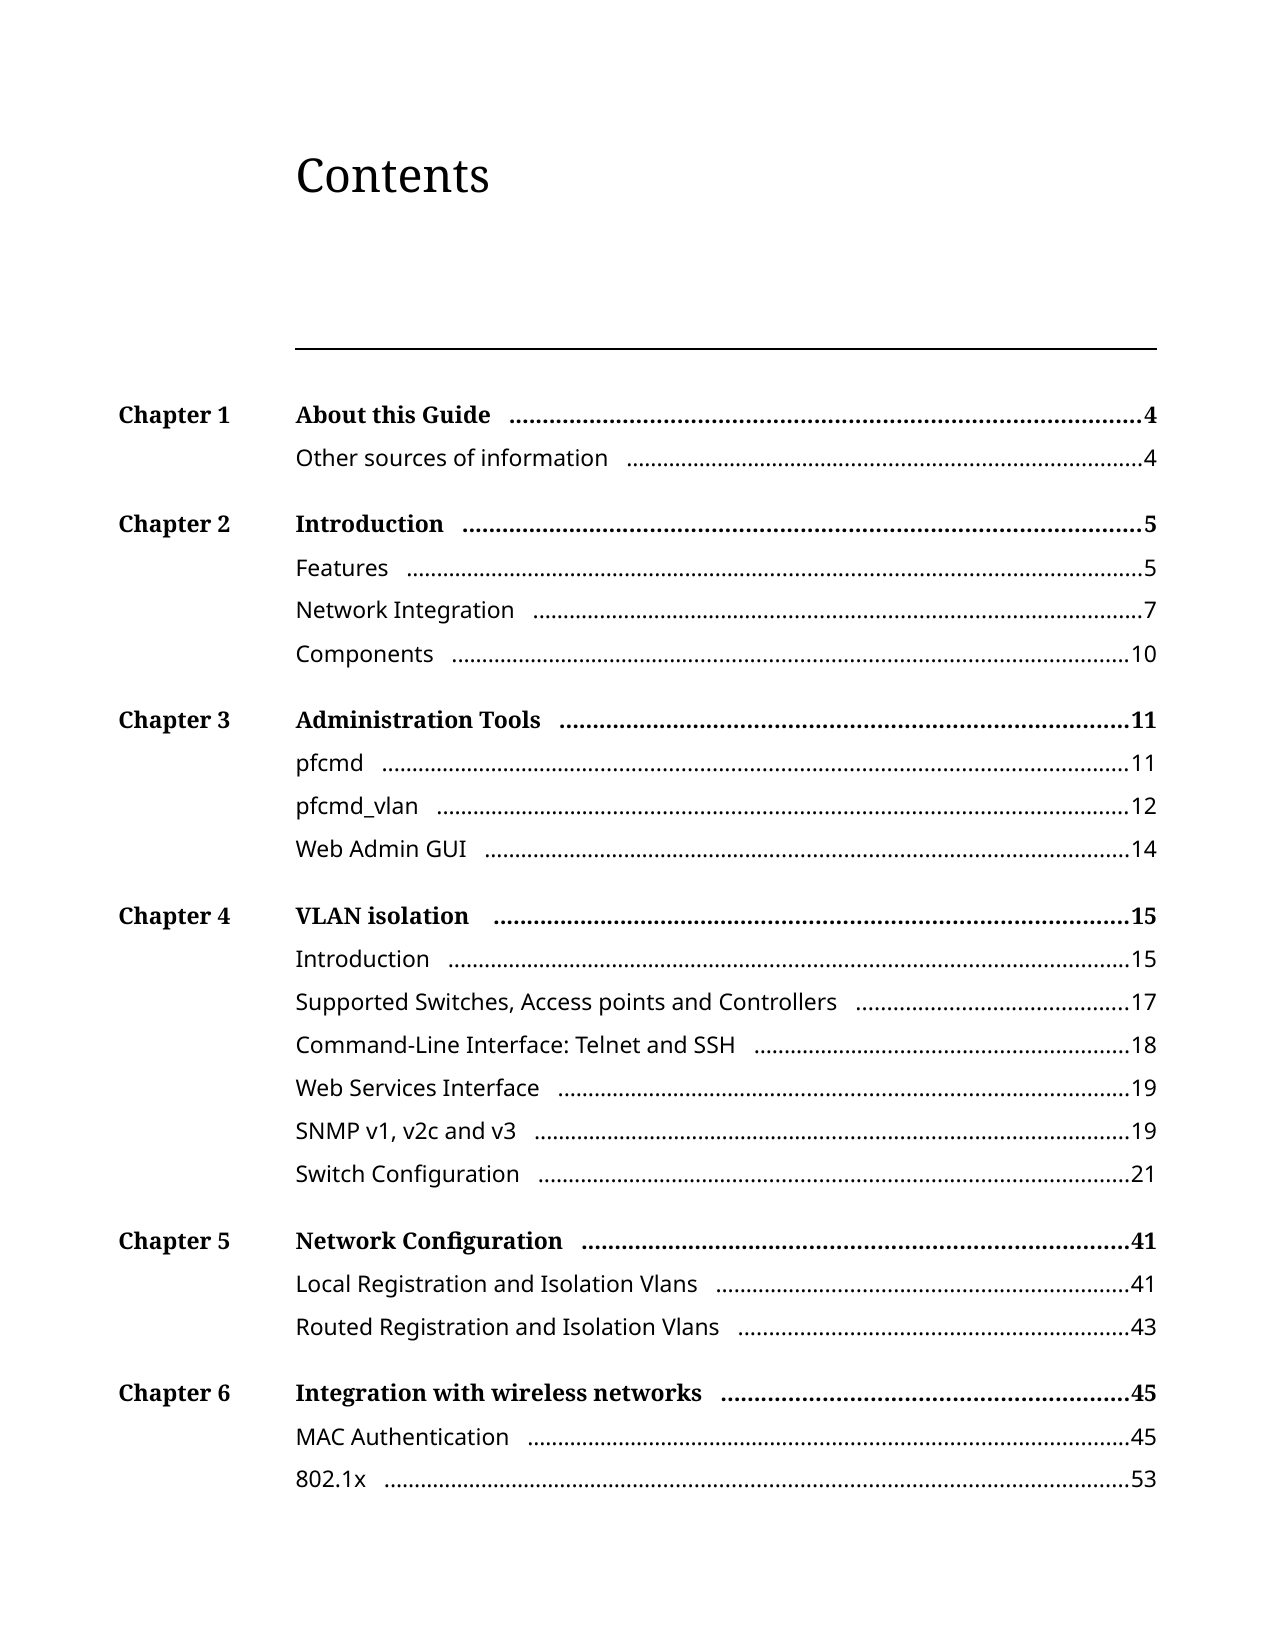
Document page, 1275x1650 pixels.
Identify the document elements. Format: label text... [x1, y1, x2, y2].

text Command-Line Interface: Telnet and SSH 18 [295, 1029, 1157, 1060]
text 802.1x 53 [295, 1463, 1157, 1495]
text Features 5 [295, 551, 1157, 583]
text pfcmd_vlan 12 [295, 790, 1157, 821]
text Switch Configuration 21 [295, 1158, 1157, 1189]
text pfcmd 11 [295, 747, 1157, 778]
text Local Registration and Isolation Vlans 41 [295, 1268, 1157, 1299]
text Chapter 6 Integration with wireless networks 45 [118, 1377, 1157, 1409]
text Routed Registration and Isolation Vlans 43 [295, 1311, 1157, 1342]
text Chapter 3 Administration Tools 11 [118, 704, 1157, 735]
text Chapter 1 About this Guide 4 [118, 399, 1157, 430]
text Web Admin GUI 14 [295, 833, 1157, 864]
text Introduction 15 [295, 943, 1157, 974]
text Network Integration 7 [295, 594, 1157, 626]
text Chapter 2 Introduction 5 [118, 508, 1157, 540]
text MAC Authentication 45 [295, 1420, 1157, 1452]
text Web Services Interface 19 [295, 1072, 1157, 1103]
text Components 10 [295, 637, 1157, 669]
text Chapter 5 Network Configuration 41 [118, 1225, 1157, 1256]
text Supported Switches, Access points and Controllers 17 [295, 986, 1157, 1017]
text Other sources of information 4 [295, 442, 1157, 473]
subtitle Contents [295, 143, 1157, 348]
text Chapter 4 VLAN isolation 15 [118, 900, 1157, 931]
text SNMP v1, v2c and v3 19 [295, 1115, 1157, 1146]
